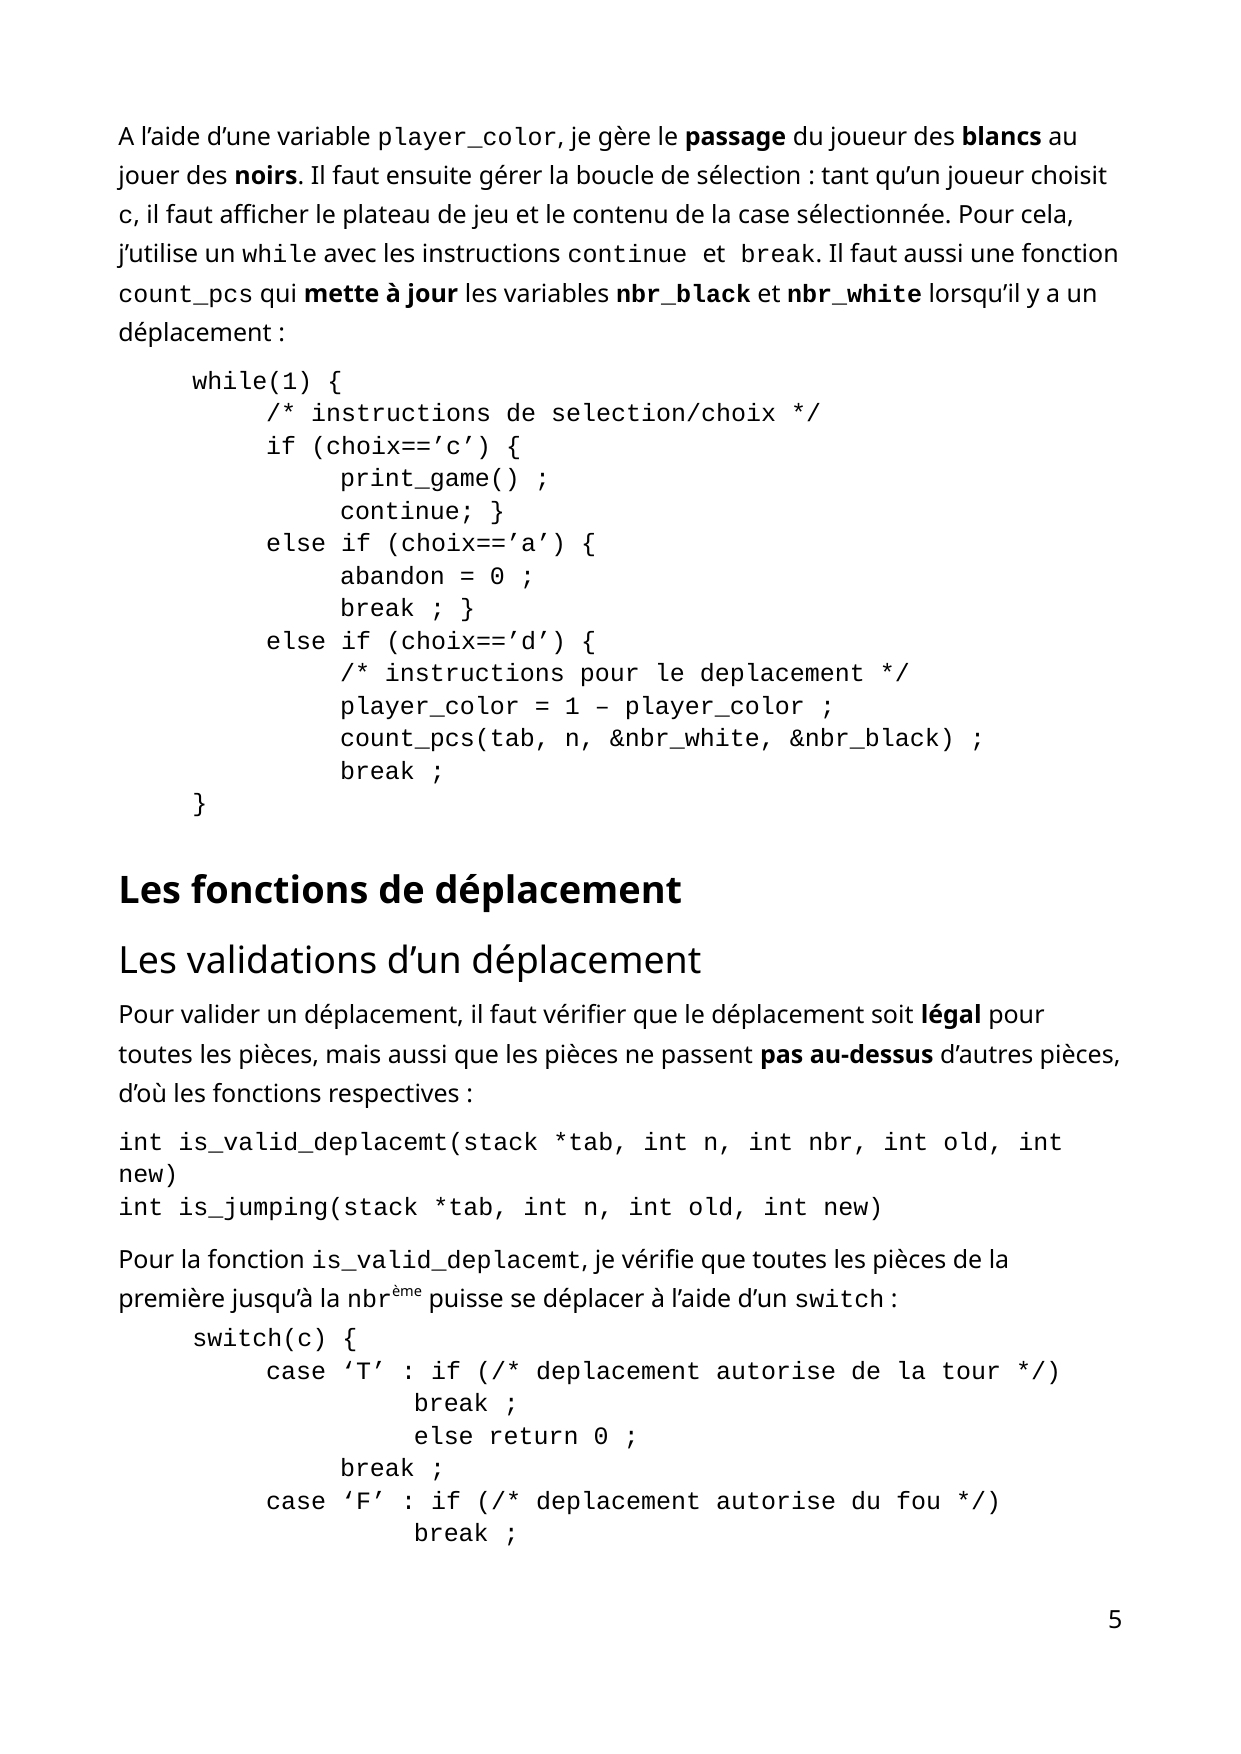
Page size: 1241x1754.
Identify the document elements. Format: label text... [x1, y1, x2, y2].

text Pour valider un déplacement, il faut vérifier que le déplacement soit légal pour toutes les pièces, mais aussi que les pièces ne passent pas au-dessus d’autres pièces, d’où les fonctions respectives : [118, 997, 1122, 1109]
text while(1) { /* instructions de selection/choix */ if (choix==’c’) { print_game() ; continue; } else if (choix==’a’) { abandon = 0 ; break ; } else if (choix==’d’) { /* instructions pour le deplacement */ player_color = 1 – player_color ; count_pcs(tab, n, &nbr_white, &nbr_black) ; break ; } [118, 368, 1122, 819]
text int is_valid_deplacemt(stack *tab, int n, int nbr, int old, int new) int is_jumping(stack *tab, int n, int old, int new) [118, 1129, 1122, 1222]
subtitle Les validations d’un déplacement [118, 933, 1122, 984]
text A l’aide d’une variable player_color, je gère le passage du joueur des blancs au jouer des noirs. Il faut ensuite gérer la boucle de sélection : tant qu’un joueur choisit c, il faut afficher le plateau de jeu et le contenu de la case sélectionnée. Pour cela, j’utilise un while avec les instructions continue et break. Il faut aussi une fonction count_pcs qui mette à jour les variables nbr_black et nbr_white lorsqu’il y a un déplacement : [118, 118, 1122, 349]
text Pour la fonction is_valid_deplacemt, je vérifie que toutes les pièces de la première jusqu’à la nbrème puisse se déplacer à l’aide d’un switch : switch(c) { case ‘T’ : if (/* deplacement autorise de la tour */) break ; else return 0 ; break ; case ‘F’ : if (/* deplacement autorise du fou */) break ; [118, 1241, 1122, 1549]
subtitle Les fonctions de déplacement [118, 863, 1122, 915]
